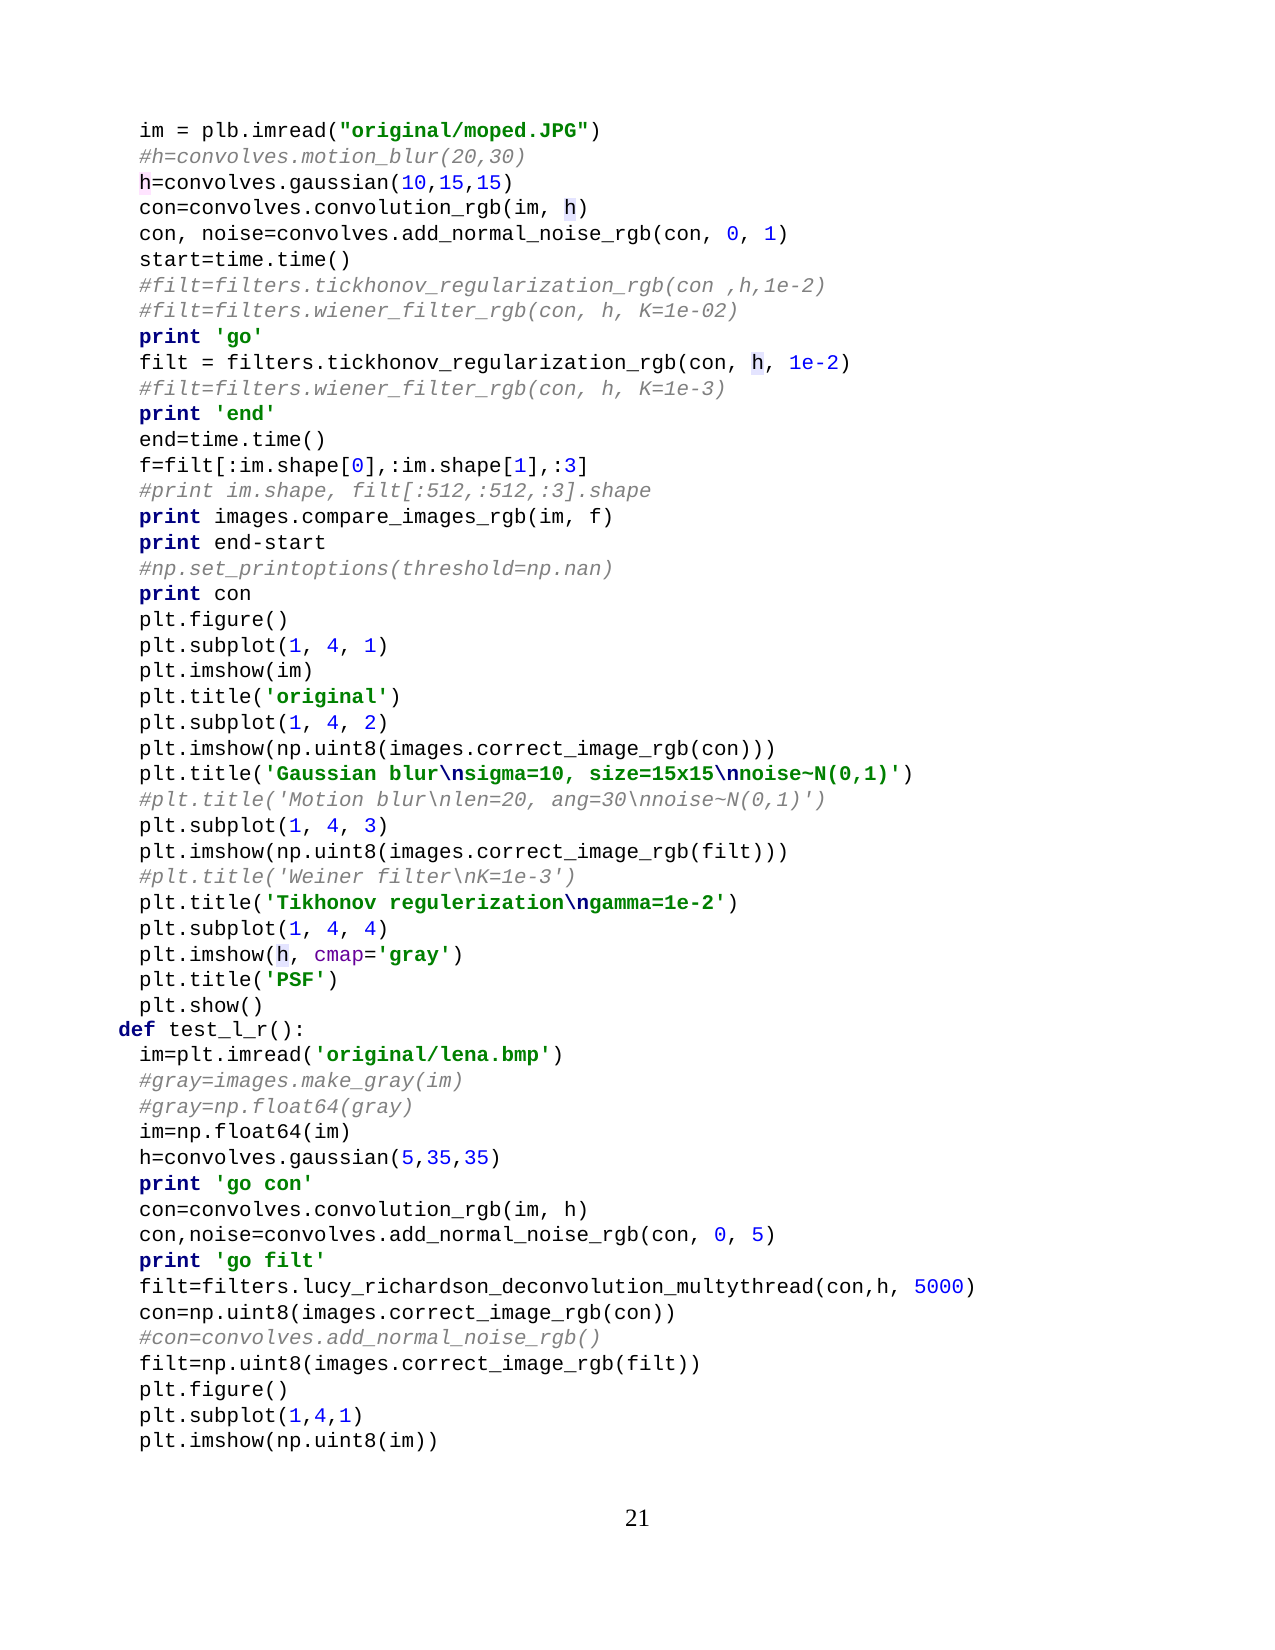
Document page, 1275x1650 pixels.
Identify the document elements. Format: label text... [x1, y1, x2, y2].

text plt.title('Gaussian blur\nsigma=10, size=15x15\nnoise~N(0,1)') [118, 761, 1157, 787]
text #gray=images.make_gray(im) [118, 1068, 1157, 1094]
text #filt=filters.wiener_filter_rgb(con, h, K=1e-3) [118, 375, 1157, 401]
text #plt.title('Motion blur\nlen=20, ang=30\nnoise~N(0,1)') [118, 787, 1157, 813]
text f=filt[:im.shape[0],:im.shape[1],:3] [118, 453, 1157, 478]
text #gray=np.float64(gray) [118, 1094, 1157, 1119]
text filt = filters.tickhonov_regularization_rgb(con, h, 1e-2) [118, 350, 1157, 375]
text end=time.time() [118, 427, 1157, 453]
text start=time.time() [118, 247, 1157, 272]
text im=np.float64(im) [118, 1119, 1157, 1145]
text #print im.shape, filt[:512,:512,:3].shape [118, 478, 1157, 504]
text plt.imshow(im) [118, 658, 1157, 684]
text plt.subplot(1, 4, 2) [118, 710, 1157, 736]
text #filt=filters.wiener_filter_rgb(con, h, K=1e-02) [118, 298, 1157, 324]
text plt.title('Tikhonov regulerization\ngamma=1e-2') [118, 890, 1157, 916]
text plt.figure() [118, 1377, 1157, 1402]
text filt=filters.lucy_richardson_deconvolution_multythread(con,h, 5000) [118, 1274, 1157, 1299]
text im = plb.imread("original/moped.JPG") [118, 118, 1157, 144]
text filt=np.uint8(images.correct_image_rgb(filt)) [118, 1351, 1157, 1377]
text plt.imshow(np.uint8(images.correct_image_rgb(con))) [118, 736, 1157, 761]
text plt.title('original') [118, 684, 1157, 710]
text plt.subplot(1, 4, 3) [118, 813, 1157, 838]
text plt.subplot(1,4,1) [118, 1402, 1157, 1428]
text print images.compare_images_rgb(im, f) [118, 504, 1157, 530]
text print end-start [118, 530, 1157, 556]
text print 'go' [118, 324, 1157, 350]
text #con=convolves.add_normal_noise_rgb() [118, 1325, 1157, 1351]
text print 'go con' [118, 1171, 1157, 1197]
text plt.subplot(1, 4, 1) [118, 633, 1157, 658]
text im=plt.imread('original/lena.bmp') [118, 1042, 1157, 1068]
text print 'end' [118, 401, 1157, 427]
text print 'go filt' [118, 1248, 1157, 1274]
text plt.subplot(1, 4, 4) [118, 916, 1157, 941]
text plt.figure() [118, 607, 1157, 633]
text con=convolves.convolution_rgb(im, h) [118, 195, 1157, 221]
text #np.set_printoptions(threshold=np.nan) [118, 556, 1157, 581]
text #plt.title('Weiner filter\nK=1e-3') [118, 864, 1157, 890]
text con, noise=convolves.add_normal_noise_rgb(con, 0, 1) [118, 221, 1157, 247]
text h=convolves.gaussian(5,35,35) [118, 1145, 1157, 1171]
text plt.imshow(np.uint8(images.correct_image_rgb(filt))) [118, 838, 1157, 864]
text print con [118, 581, 1157, 607]
text con=np.uint8(images.correct_image_rgb(con)) [118, 1299, 1157, 1325]
text con,noise=convolves.add_normal_noise_rgb(con, 0, 5) [118, 1222, 1157, 1248]
text con=convolves.convolution_rgb(im, h) [118, 1197, 1157, 1222]
text h=convolves.gaussian(10,15,15) [118, 169, 1157, 195]
text plt.title('PSF') [118, 967, 1157, 993]
text plt.imshow(np.uint8(im)) [118, 1428, 1157, 1454]
text #h=convolves.motion_blur(20,30) [118, 144, 1157, 169]
text #filt=filters.tickhonov_regularization_rgb(con ,h,1e-2) [118, 272, 1157, 298]
text def test_l_r(): [118, 1019, 1157, 1042]
text plt.imshow(h, cmap='gray') [118, 941, 1157, 967]
text plt.show() [118, 993, 1157, 1019]
